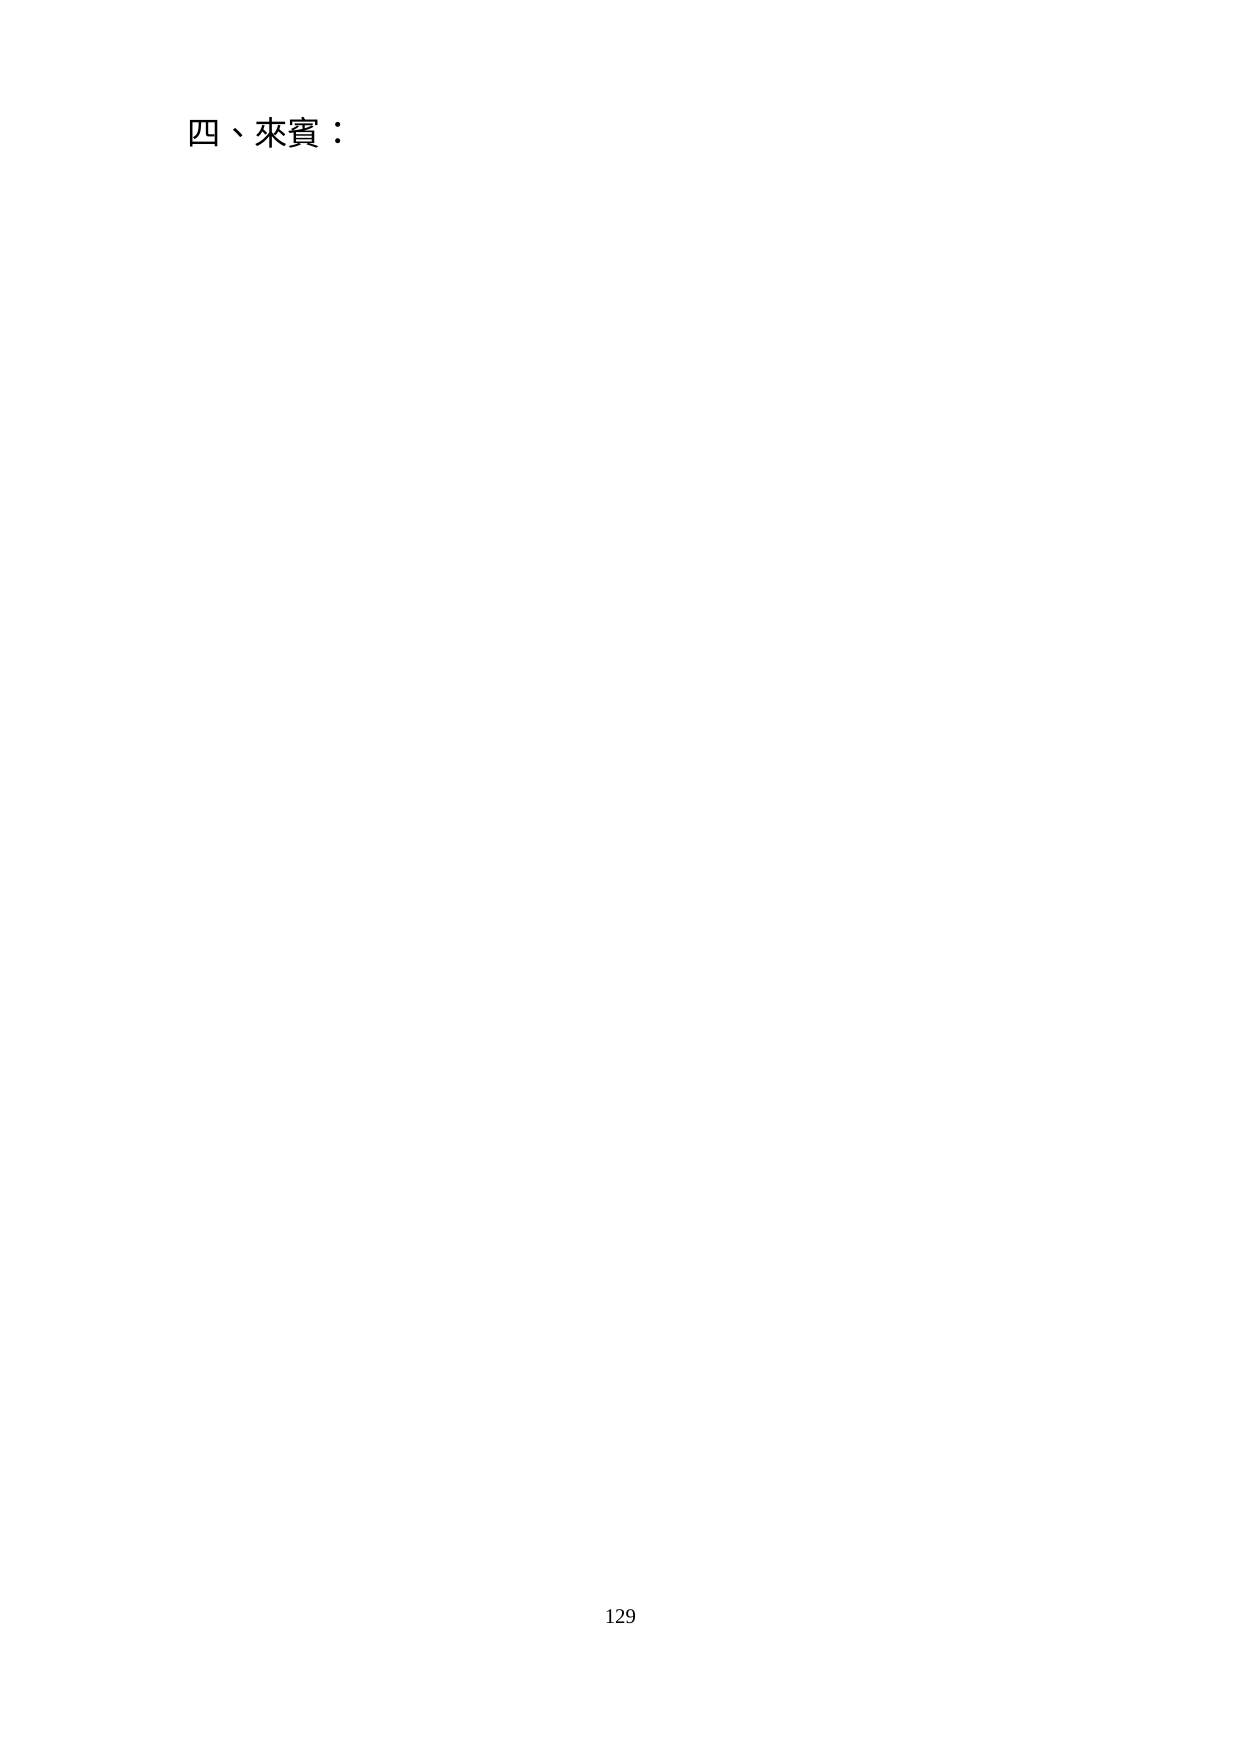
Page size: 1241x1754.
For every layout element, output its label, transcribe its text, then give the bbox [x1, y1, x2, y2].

text 四、來賓： [187, 89, 1053, 152]
